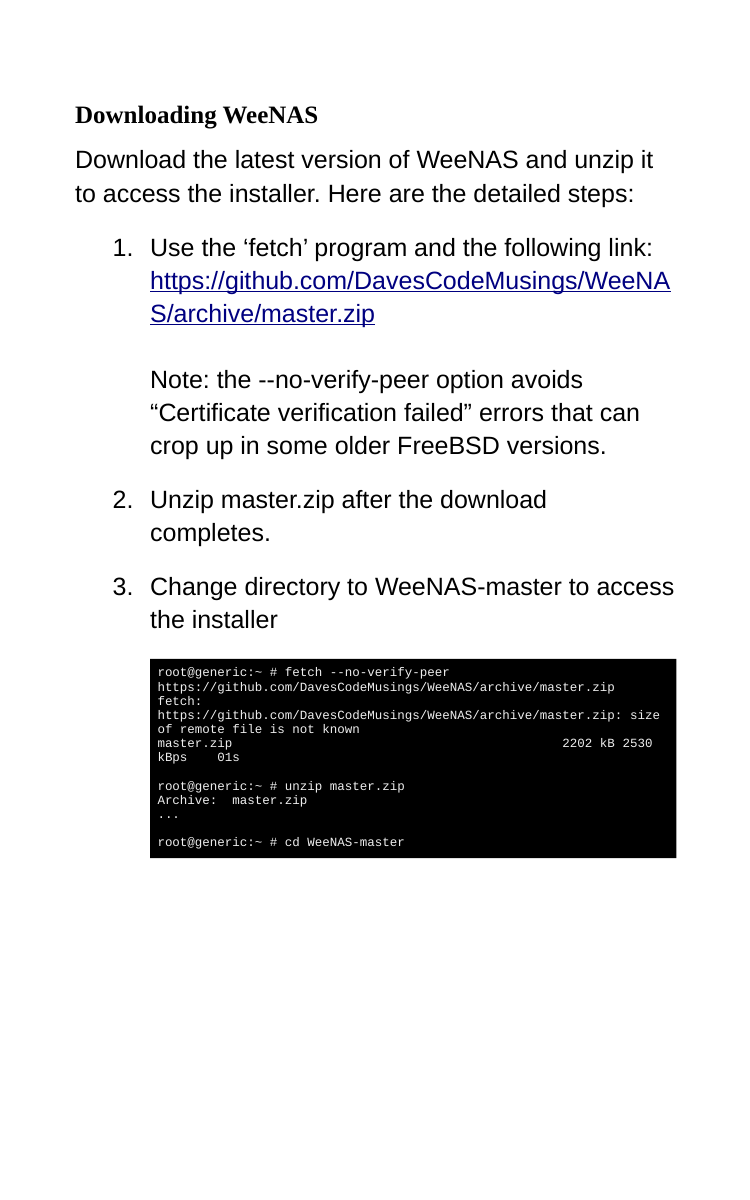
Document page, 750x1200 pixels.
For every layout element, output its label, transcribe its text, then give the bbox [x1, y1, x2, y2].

subtitle Downloading WeeNAS [75, 100, 675, 129]
list Change directory to WeeNAS-master to access the installer [112, 572, 675, 634]
text Download the latest version of WeeNAS and unzip it to access the installer. Here are the detailed steps: [75, 146, 675, 207]
list Unzip master.zip after the download completes. [112, 485, 675, 547]
list Use the ‘fetch’ program and the following link: https://github.com/DavesCodeMusings/WeeNAS/archive/master.zip Note: the --no-verify-peer option avoids “Certificate verification failed” errors that can crop up in some older FreeBSD versions. [112, 233, 675, 459]
